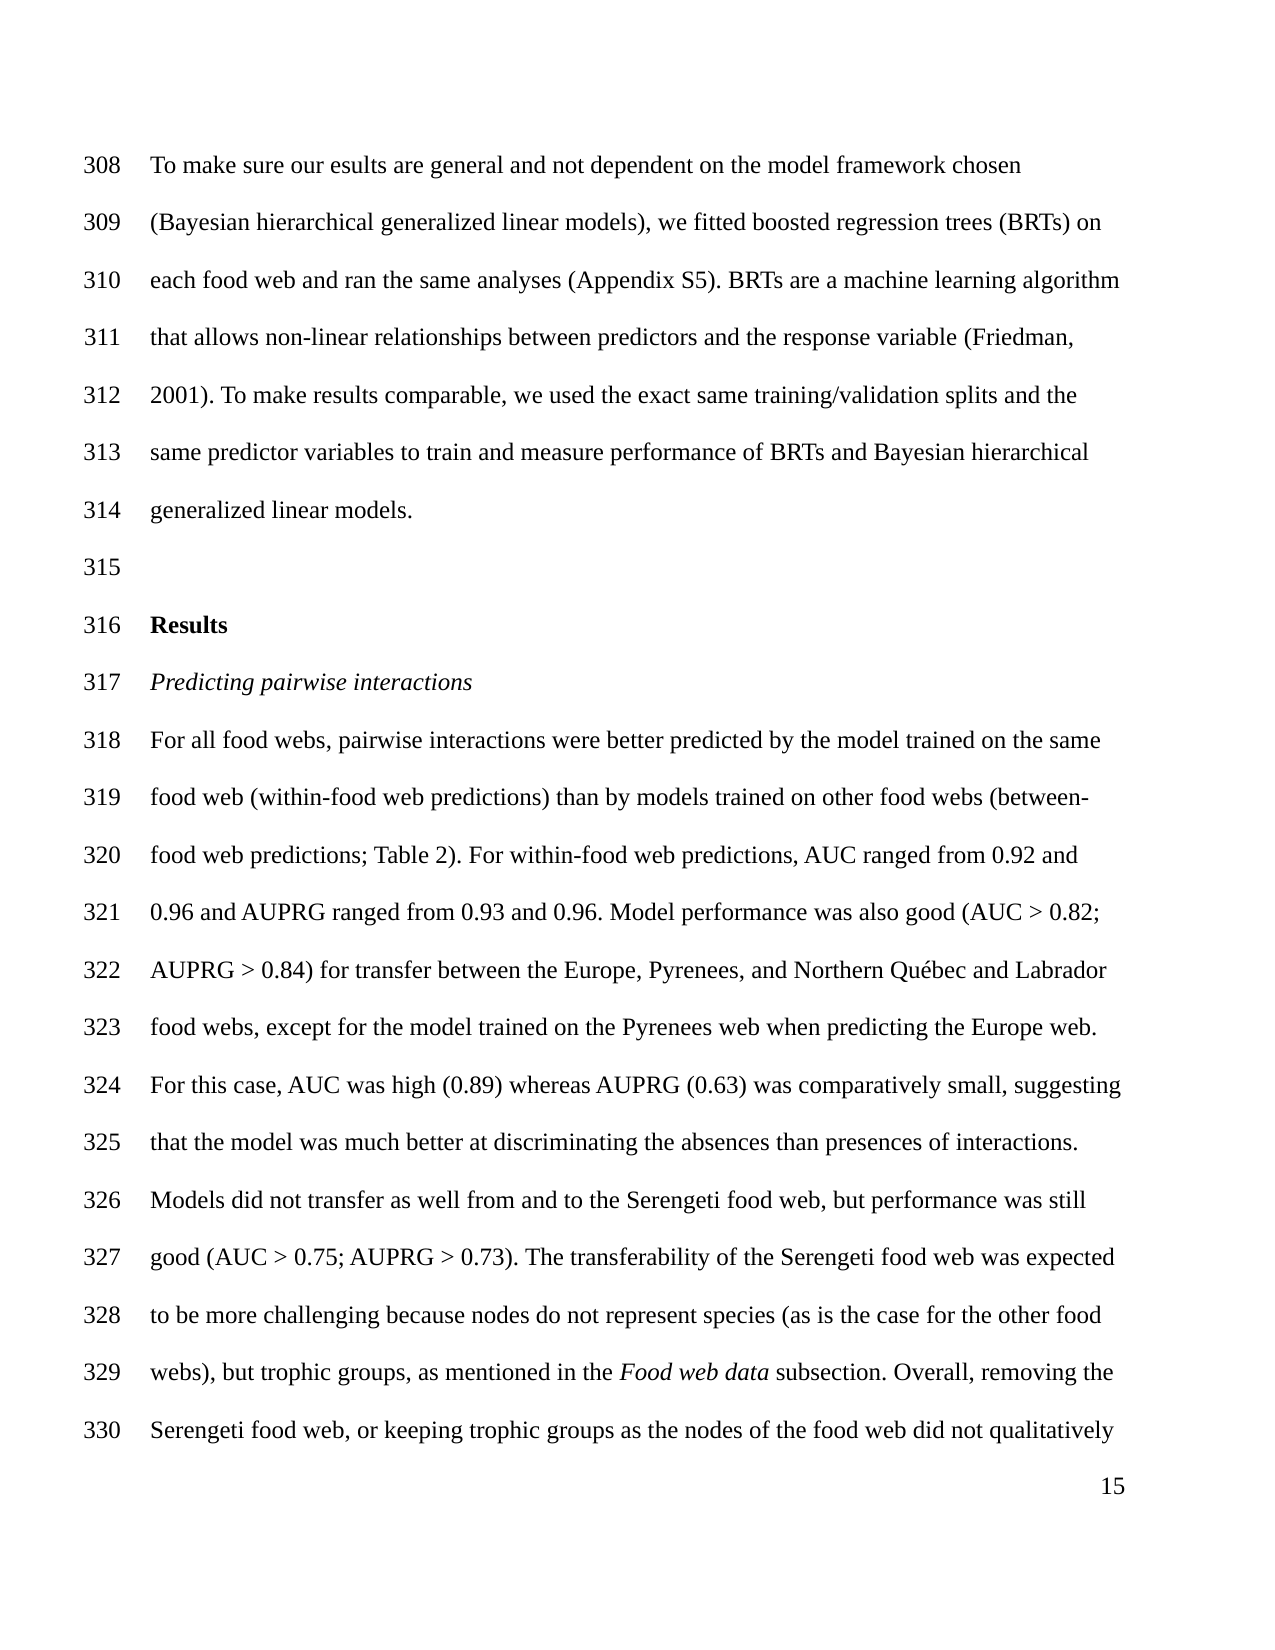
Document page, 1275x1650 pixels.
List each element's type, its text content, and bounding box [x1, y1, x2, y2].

text Results [150, 610, 1125, 639]
text Predicting pairwise interactions [150, 667, 1125, 696]
text To make sure our esults are general and not dependent on the model framework chosen (Bayesian hierarchical generalized linear models), we fitted boosted regression trees (BRTs) on each food web and ran the same analyses (Appendix S5). BRTs are a machine learning algorithm that allows non-linear relationships between predictors and the response variable (Friedman, 2001). To make results comparable, we used the exact same training/validation splits and the same predictor variables to train and measure performance of BRTs and Bayesian hierarchical generalized linear models. [150, 150, 1125, 524]
text For all food webs, pairwise interactions were better predicted by the model trained on the same food web (within-food web predictions) than by models trained on other food webs (between-food web predictions; Table 2). For within-food web predictions, AUC ranged from 0.92 and 0.96 and AUPRG ranged from 0.93 and 0.96. Model performance was also good (AUC > 0.82; AUPRG > 0.84) for transfer between the Europe, Pyrenees, and Northern Québec and Labrador food webs, except for the model trained on the Pyrenees web when predicting the Europe web. For this case, AUC was high (0.89) whereas AUPRG (0.63) was comparatively small, suggesting that the model was much better at discriminating the absences than presences of interactions. Models did not transfer as well from and to the Serengeti food web, but performance was still good (AUC > 0.75; AUPRG > 0.73). The transferability of the Serengeti food web was expected to be more challenging because nodes do not represent species (as is the case for the other food webs), but trophic groups, as mentioned in the Food web data subsection. Overall, removing the Serengeti food web, or keeping trophic groups as the nodes of the food web did not qualitatively [150, 725, 1125, 1444]
